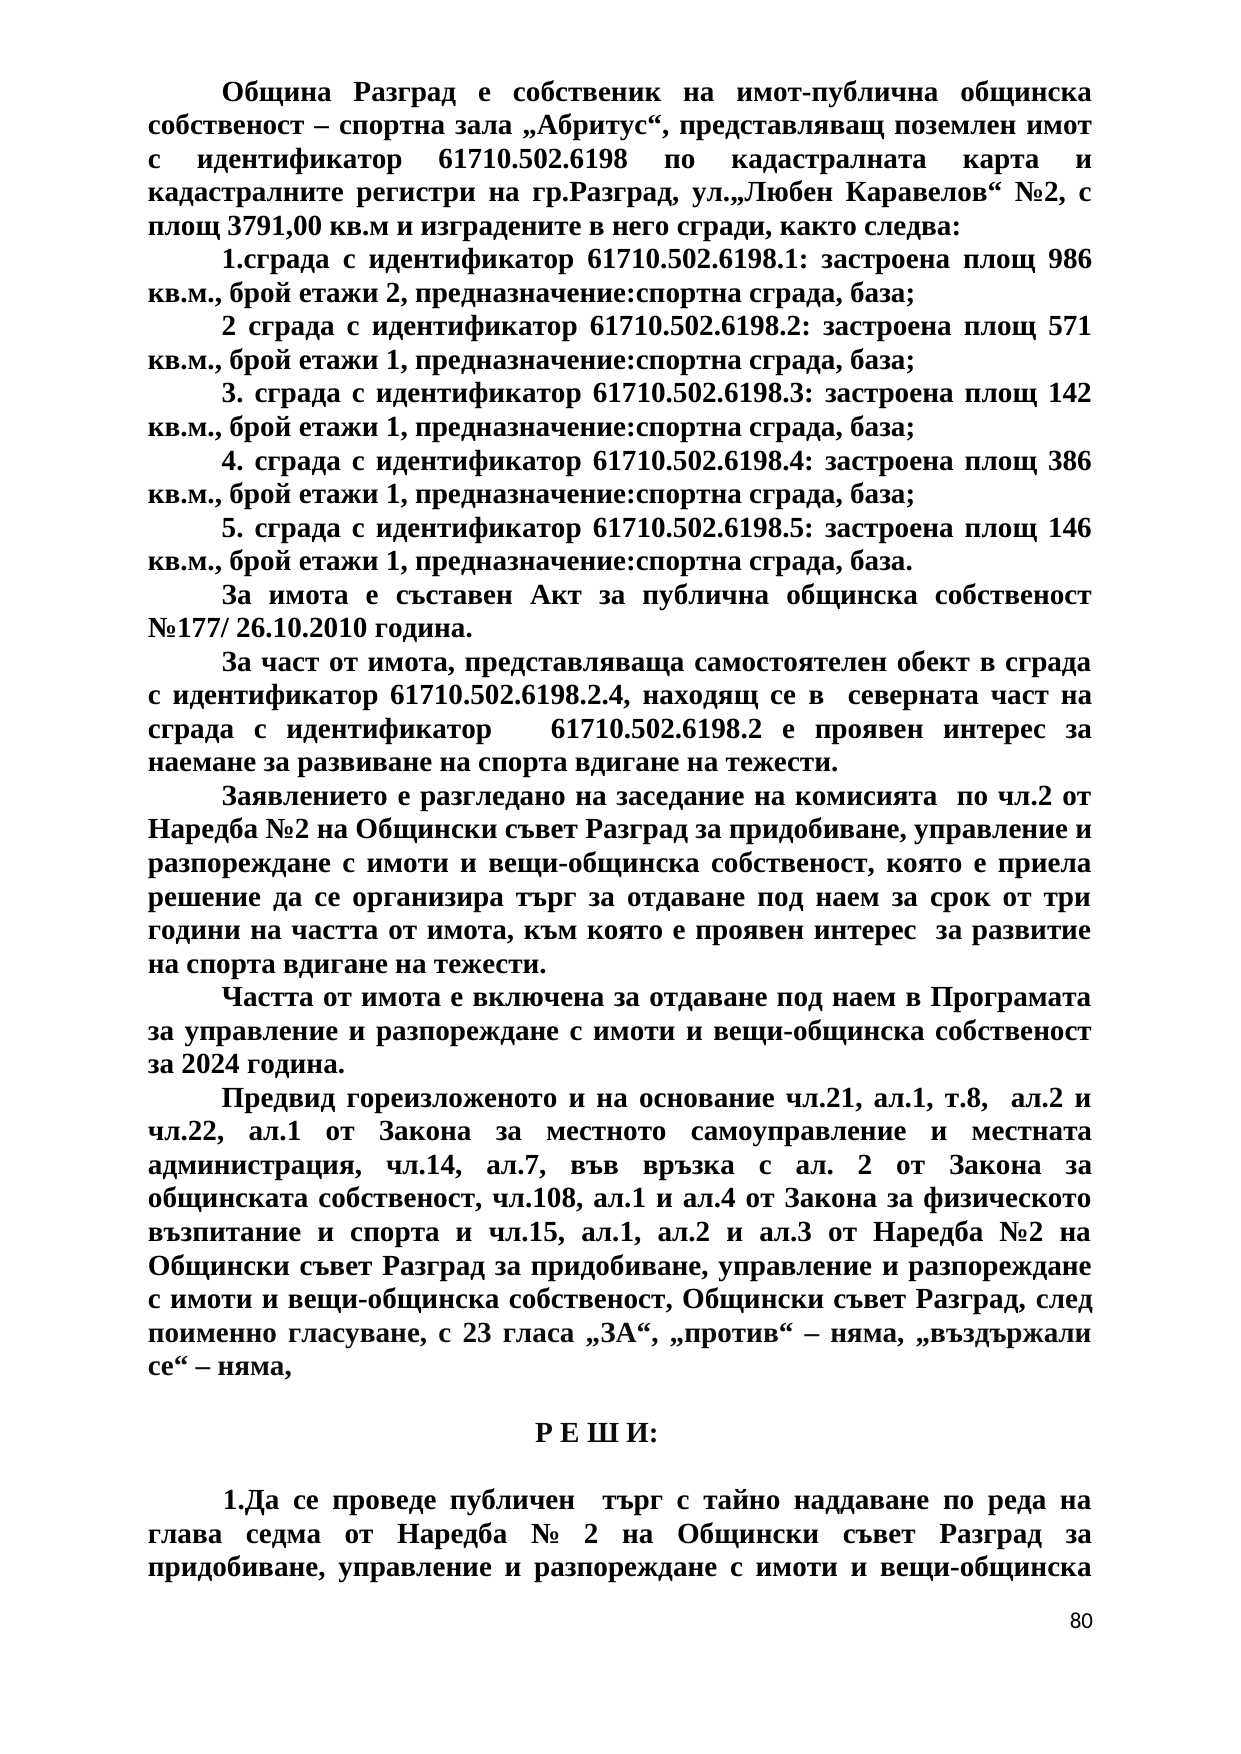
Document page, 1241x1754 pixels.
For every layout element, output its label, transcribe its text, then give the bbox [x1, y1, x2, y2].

text 1.Да се проведе публичен търг с тайно наддаване по реда на глава седма от Наредба № 2 на Общински съвет Разград за придобиване, управление и разпореждане с имоти и вещи-общинска [148, 1482, 1093, 1583]
text Заявлението е разгледано на заседание на комисията по чл.2 от Наредба №2 на Общински съвет Разград за придобиване, управление и разпореждане с имоти и вещи-общинска собственост, която е приела решение да се организира търг за отдаване под наем за срок от три години на частта от имота, към която е проявен интерес за развитие на спорта вдигане на тежести. [148, 778, 1093, 979]
text Частта от имота е включена за отдаване под наем в Програмата за управление и разпореждане с имоти и вещи-общинска собственост за 2024 година. [148, 979, 1093, 1080]
text 3. сграда с идентификатор 61710.502.6198.3: застроена площ 142 кв.м., брой етажи 1, предназначение:спортна сграда, база; [148, 376, 1093, 443]
text 5. сграда с идентификатор 61710.502.6198.5: застроена площ 146 кв.м., брой етажи 1, предназначение:спортна сграда, база. [148, 510, 1093, 577]
text За имота е съставен Акт за публична общинска собственост №177/ 26.10.2010 година. [148, 577, 1093, 644]
text Предвид гореизложеното и на основание чл.21, ал.1, т.8, ал.2 и чл.22, ал.1 от Закона за местното самоуправление и местната администрация, чл.14, ал.7, във връзка с ал. 2 от Закона за общинската собственост, чл.108, ал.1 и ал.4 от Закона за физическото възпитание и спорта и чл.15, ал.1, ал.2 и ал.3 от Наредба №2 на Общински съвет Разград за придобиване, управление и разпореждане с имоти и вещи-общинска собственост, Общински съвет Разград, след поименно гласуване, с 23 гласа „ЗА“, „против“ – няма, „въздържали се“ – няма, [148, 1080, 1093, 1382]
text За част от имота, представляваща самостоятелен обект в сграда с идентификатор 61710.502.6198.2.4, находящ се в северната част на сграда с идентификатор 61710.502.6198.2 е проявен интерес за наемане за развиване на спорта вдигане на тежести. [148, 644, 1093, 778]
text 4. сграда с идентификатор 61710.502.6198.4: застроена площ 386 кв.м., брой етажи 1, предназначение:спортна сграда, база; [148, 443, 1093, 510]
text Община Разград е собственик на имот-публична общинска собственост – спортна зала „Абритус“, представляващ поземлен имот с идентификатор 61710.502.6198 по кадастралната карта и кадастралните регистри на гр.Разград, ул.„Любен Каравелов“ №2, с площ 3791,00 кв.м и изградените в него сгради, както следва: [148, 74, 1093, 241]
text 1.сграда с идентификатор 61710.502.6198.1: застроена площ 986 кв.м., брой етажи 2, предназначение:спортна сграда, база; [148, 241, 1093, 308]
text 2 сграда с идентификатор 61710.502.6198.2: застроена площ 571 кв.м., брой етажи 1, предназначение:спортна сграда, база; [148, 308, 1093, 376]
text Р Е Ш И: [148, 1415, 1093, 1449]
